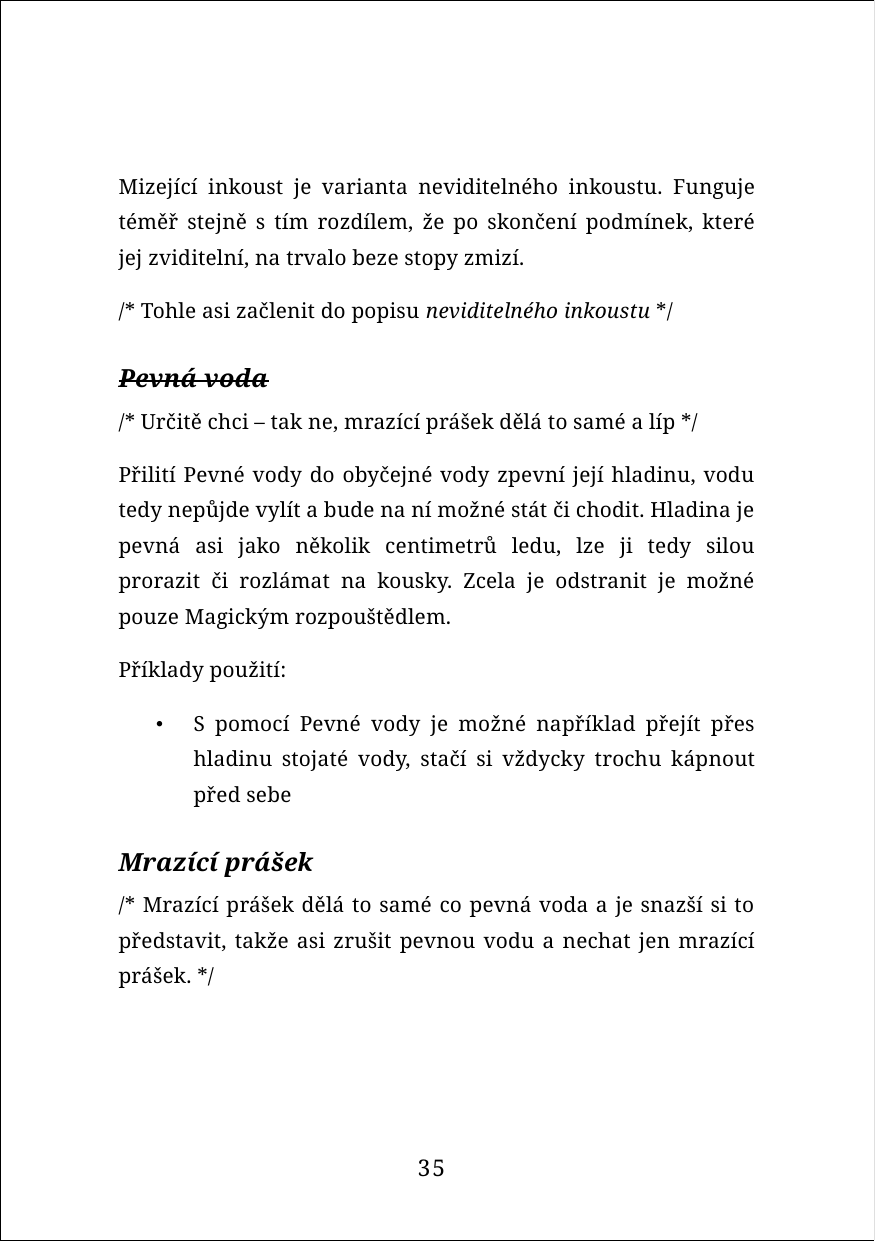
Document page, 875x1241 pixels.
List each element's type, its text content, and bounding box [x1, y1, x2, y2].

text /* Tohle asi začlenit do popisu neviditelného inkoustu */ [118, 296, 756, 324]
text Mizející inkoust je varianta neviditelného inkoustu. Funguje téměř stejně s tím rozdílem, že po skončení podmínek, které jej zviditelní, na trvalo beze stopy zmizí. [118, 172, 756, 271]
subtitle Pevná voda [118, 361, 756, 395]
text /* Mrazící prášek dělá to samé co pevná voda a je snazší si to představit, takže asi zrušit pevnou vodu a nechat jen mrazící prášek. */ [118, 891, 756, 990]
text Přilití Pevné vody do obyčejné vody zpevní její hladinu, vodu tedy nepůjde vylít a bude na ní možné stát či chodit. Hladina je pevná asi jako několik centimetrů ledu, lze ji tedy silou prorazit či rozlámat na kousky. Zcela je odstranit je možné pouze Magickým rozpouštědlem. [118, 460, 756, 631]
subtitle Mrazící prášek [118, 845, 756, 879]
text /* Určitě chci – tak ne, mrazící prášek dělá to samé a líp */ [118, 407, 756, 435]
text Příklady použití: [118, 655, 756, 684]
list S pomocí Pevné vody je možné například přejít přes hladinu stojaté vody, stačí si vždycky trochu kápnout před sebe [156, 709, 756, 808]
